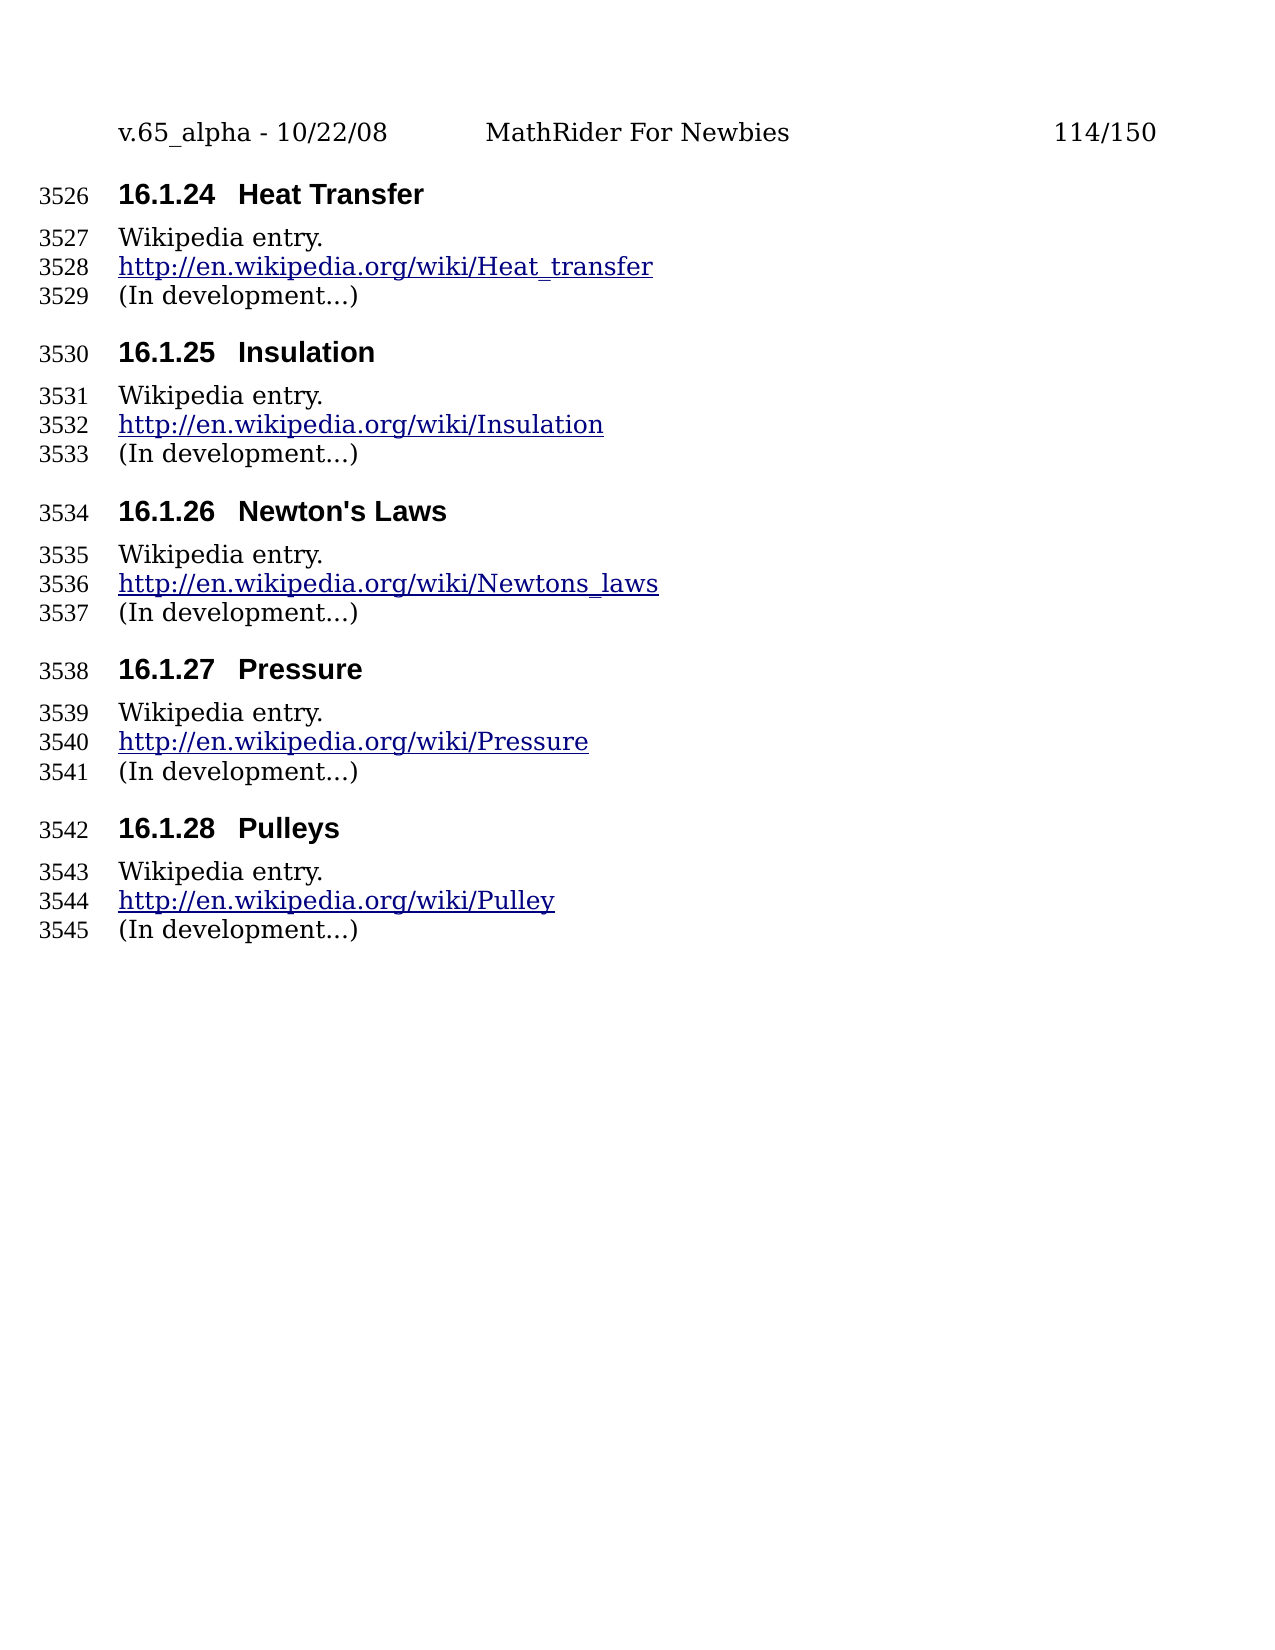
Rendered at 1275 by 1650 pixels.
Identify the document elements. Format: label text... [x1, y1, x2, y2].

subtitle Heat Transfer [118, 177, 1157, 210]
text (In development...) [118, 440, 1157, 469]
subtitle Insulation [118, 335, 1157, 369]
text Wikipedia entry. [118, 698, 1157, 728]
text http://en.wikipedia.org/wiki/Insulation [118, 411, 1157, 440]
text http://en.wikipedia.org/wiki/Heat_transfer [118, 252, 1157, 281]
text http://en.wikipedia.org/wiki/Pulley [118, 886, 1157, 915]
text (In development...) [118, 915, 1157, 944]
text Wikipedia entry. [118, 540, 1157, 569]
text Wikipedia entry. [118, 223, 1157, 252]
text Wikipedia entry. [118, 381, 1157, 411]
text (In development...) [118, 598, 1157, 627]
subtitle Pulleys [118, 811, 1157, 844]
text http://en.wikipedia.org/wiki/Pressure [118, 728, 1157, 757]
subtitle Pressure [118, 652, 1157, 686]
text (In development...) [118, 757, 1157, 786]
text Wikipedia entry. [118, 857, 1157, 886]
text (In development...) [118, 281, 1157, 310]
subtitle Newton's Laws [118, 494, 1157, 527]
text http://en.wikipedia.org/wiki/Newtons_laws [118, 569, 1157, 598]
